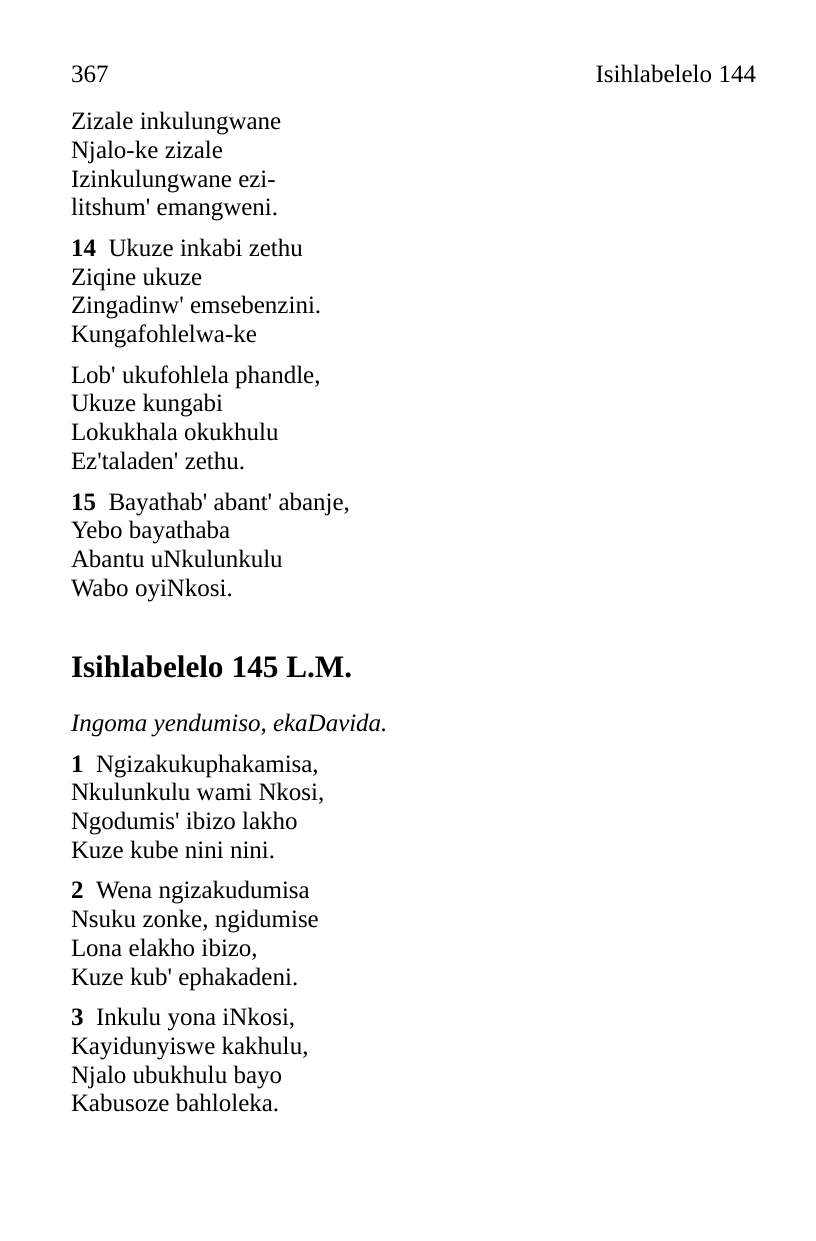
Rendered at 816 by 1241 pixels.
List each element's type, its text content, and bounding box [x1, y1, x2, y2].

text Ngodumis' ibizo lakho [71, 806, 756, 835]
text Lona elakho ibizo, [71, 933, 756, 962]
text Izinkulungwane ezi- [71, 164, 756, 192]
text Ez'taladen' zethu. [71, 446, 756, 475]
text Abantu uNkulunkulu [71, 544, 756, 573]
text Lokukhala okukhulu [71, 417, 756, 446]
text Kungafohlelwa-ke [71, 319, 756, 348]
text Zizale inkulungwane [71, 106, 756, 135]
text 2 Wena ngizakudumisa [71, 876, 756, 904]
text Kuze kube nini nini. [71, 835, 756, 864]
text Isihlabelelo 145 L.M. [71, 649, 756, 685]
text Wabo oyiNkosi. [71, 573, 756, 602]
text Nkulunkulu wami Nkosi, [71, 777, 756, 806]
text Kayidunyiswe kakhulu, [71, 1031, 756, 1060]
text Njalo-ke zizale [71, 135, 756, 164]
text litshum' emangweni. [71, 192, 756, 221]
text Nsuku zonke, ngidumise [71, 904, 756, 933]
text Ingoma yendumiso, ekaDavida. [71, 708, 756, 737]
text 3 Inkulu yona iNkosi, [71, 1002, 756, 1031]
text Ukuze kungabi [71, 388, 756, 417]
text Kabusoze bahloleka. [71, 1088, 756, 1117]
text 14 Ukuze inkabi zethu [71, 233, 756, 262]
text Lob' ukufohlela phandle, [71, 360, 756, 388]
text 15 Bayathab' abant' abanje, [71, 487, 756, 515]
text Zingadinw' emsebenzini. [71, 291, 756, 319]
text 1 Ngizakukuphakamisa, [71, 749, 756, 777]
text Ziqine ukuze [71, 262, 756, 291]
text Kuze kub' ephakadeni. [71, 962, 756, 991]
text Yebo bayathaba [71, 515, 756, 544]
text Njalo ubukhulu bayo [71, 1060, 756, 1088]
